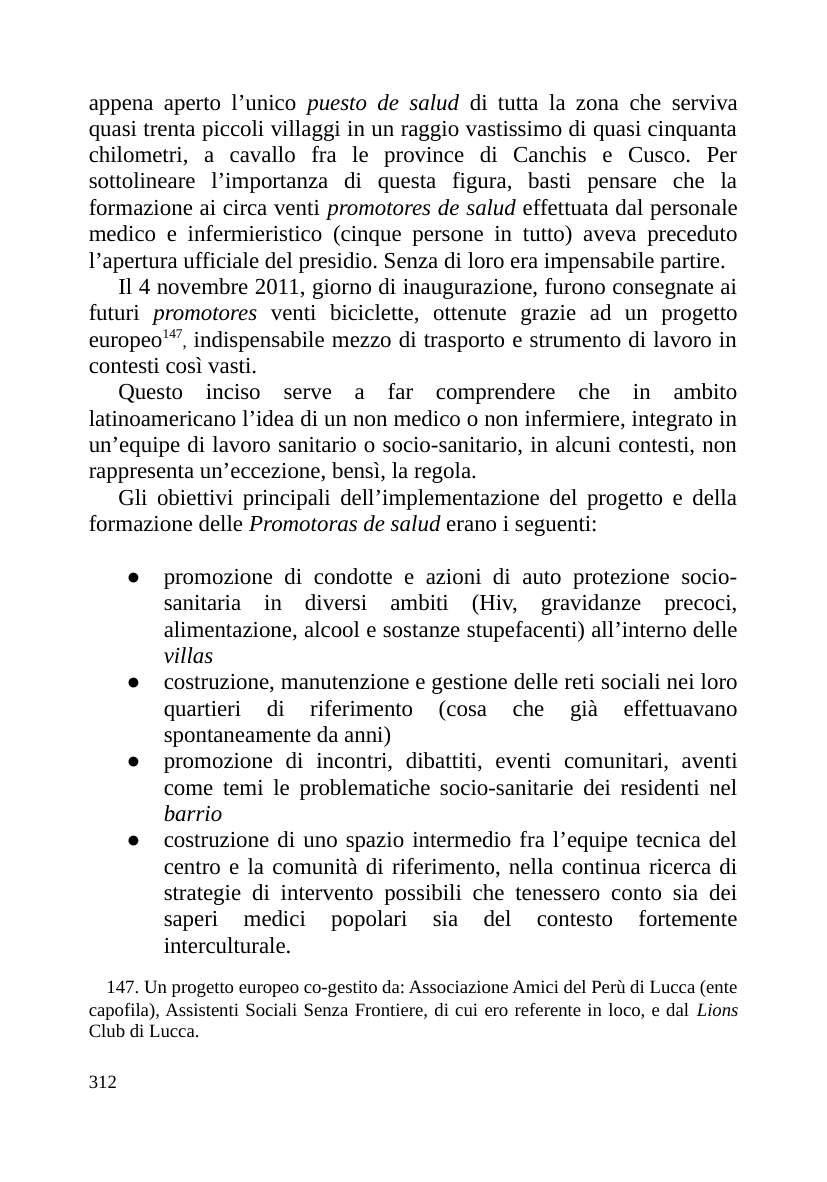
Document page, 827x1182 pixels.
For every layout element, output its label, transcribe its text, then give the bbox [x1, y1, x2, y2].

list promozione di incontri, dibattiti, eventi comunitari, aventi come temi le problematiche socio-sanitarie dei residenti nel barrio [126, 747, 738, 826]
text appena aperto l’unico puesto de salud di tutta la zona che serviva quasi trenta piccoli villaggi in un raggio vastissimo di quasi cinquanta chilometri, a cavallo fra le province di Canchis e Cusco. Per sottolineare l’importanza di questa figura, basti pensare che la formazione ai circa venti promotores de salud effettuata dal personale medico e infermieristico (cinque persone in tutto) aveva preceduto l’apertura ufficiale del presidio. Senza di loro era impensabile partire. [88, 88, 738, 273]
text Gli obiettivi principali dell’implementazione del progetto e della formazione delle Promotoras de salud erano i seguenti: [88, 484, 738, 537]
text Questo inciso serve a far comprendere che in ambito latinoamericano l’idea di un non medico o non infermiere, integrato in un’equipe di lavoro sanitario o socio-sanitario, in alcuni contesti, non rappresenta un’eccezione, bensì, la regola. [88, 378, 738, 484]
text Il 4 novembre 2011, giorno di inaugurazione, furono consegnate ai futuri promotores venti biciclette, ottenute grazie ad un progetto europeo, indispensabile mezzo di trasporto e strumento di lavoro in contesti così vasti. [88, 273, 738, 378]
list promozione di condotte e azioni di auto protezione socio-sanitaria in diversi ambiti (Hiv, gravidanze precoci, alimentazione, alcool e sostanze stupefacenti) all’interno delle villas [126, 563, 738, 668]
list costruzione, manutenzione e gestione delle reti sociali nei loro quartieri di riferimento (cosa che già effettuavano spontaneamente da anni) [126, 668, 738, 747]
list costruzione di uno spazio intermedio fra l’equipe tecnica del centro e la comunità di riferimento, nella continua ricerca di strategie di intervento possibili che tenessero conto sia dei saperi medici popolari sia del contesto fortemente interculturale. [126, 826, 738, 958]
text Un progetto europeo co-gestito da: Associazione Amici del Perù di Lucca (ente capofila), Assistenti Sociali Senza Frontiere, di cui ero referente in loco, e dal Lions Club di Lucca. [88, 973, 738, 1042]
